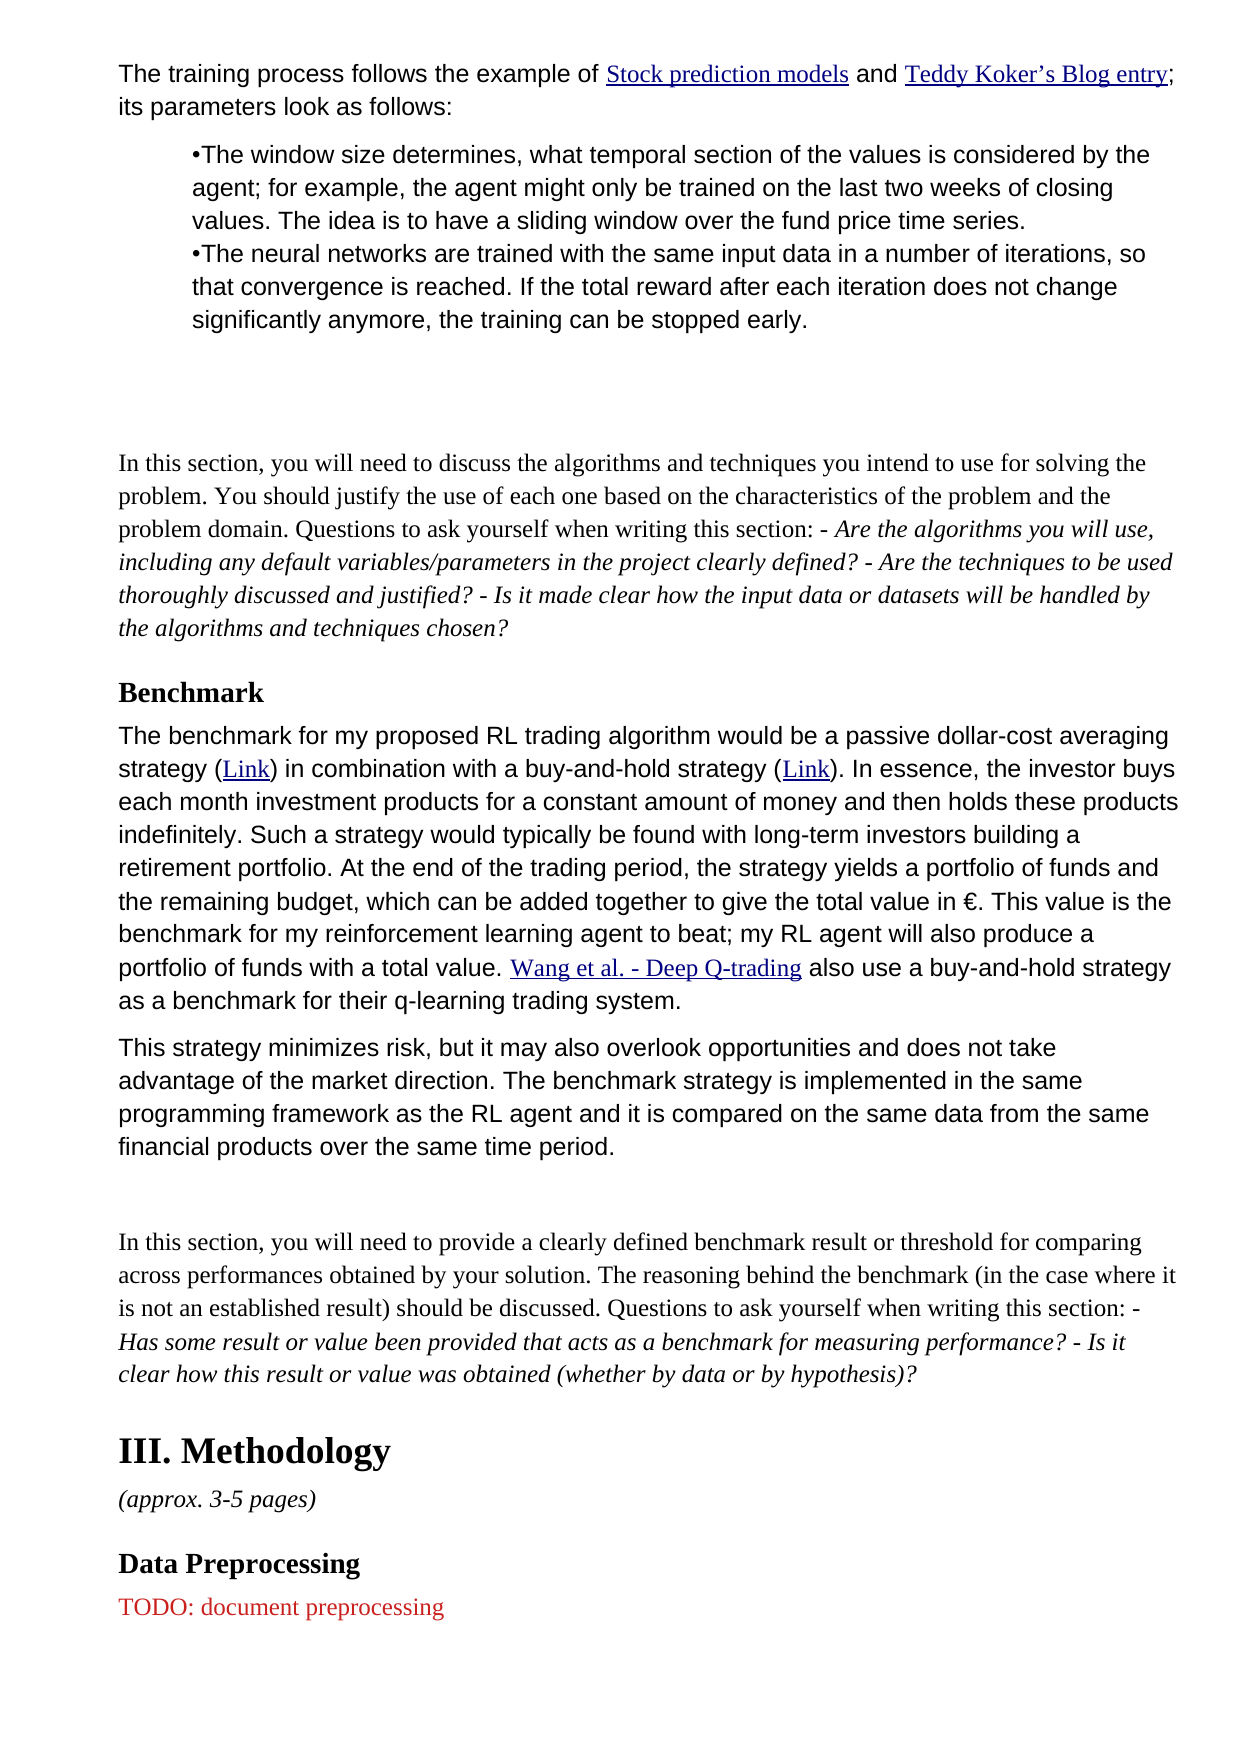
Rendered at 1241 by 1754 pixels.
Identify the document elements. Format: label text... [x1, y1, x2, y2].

subtitle III. Methodology [118, 1428, 1181, 1471]
text The training process follows the example of Stock prediction models and Teddy Koker’s Blog entry; its parameters look as follows: [118, 59, 1181, 121]
text TODO: document preprocessing [118, 1592, 1181, 1621]
list The window size determines, what temporal section of the values is considered by the agent; for example, the agent might only be trained on the last two weeks of closing values. The idea is to have a sliding window over the fund price time series. [118, 140, 1181, 235]
subtitle Benchmark [118, 675, 1181, 709]
text In this section, you will need to discuss the algorithms and techniques you intend to use for solving the problem. You should justify the use of each one based on the characteristics of the problem and the problem domain. Questions to ask yourself when writing this section: - Are the algorithms you will use, including any default variables/parameters in the project clearly defined? - Are the techniques to be used thoroughly discussed and justified? - Is it made clear how the input data or datasets will be handled by the algorithms and techniques chosen? [118, 448, 1181, 642]
text The benchmark for my proposed RL trading algorithm would be a passive dollar-cost averaging strategy (Link) in combination with a buy-and-hold strategy (Link). In essence, the investor buys each month investment products for a constant amount of money and then holds these products indefinitely. Such a strategy would typically be found with long-term investors building a retirement portfolio. At the end of the trading period, the strategy yields a portfolio of funds and the remaining budget, which can be added together to give the total value in €. This value is the benchmark for my reinforcement learning agent to beat; my RL agent will also produce a portfolio of funds with a total value. Wang et al. - Deep Q-trading also use a buy-and-hold strategy as a benchmark for their q-learning trading system. [118, 721, 1181, 1014]
text This strategy minimizes risk, but it may also overlook opportunities and does not take advantage of the market direction. The benchmark strategy is implemented in the same programming framework as the RL agent and it is compared on the same data from the same financial products over the same time period. [118, 1033, 1181, 1161]
text In this section, you will need to provide a clearly defined benchmark result or threshold for comparing across performances obtained by your solution. The reasoning behind the benchmark (in the case where it is not an established result) should be discussed. Questions to ask yourself when writing this section: - Has some result or value been provided that acts as a benchmark for measuring performance? - Is it clear how this result or value was obtained (whether by data or by hypothesis)? [118, 1227, 1181, 1388]
list The neural networks are trained with the same input data in a number of iterations, so that convergence is reached. If the total reward after each iteration does not change significantly anymore, the training can be stopped early. [118, 239, 1181, 334]
text (approx. 3-5 pages) [118, 1484, 1181, 1512]
subtitle Data Preprocessing [118, 1546, 1181, 1579]
